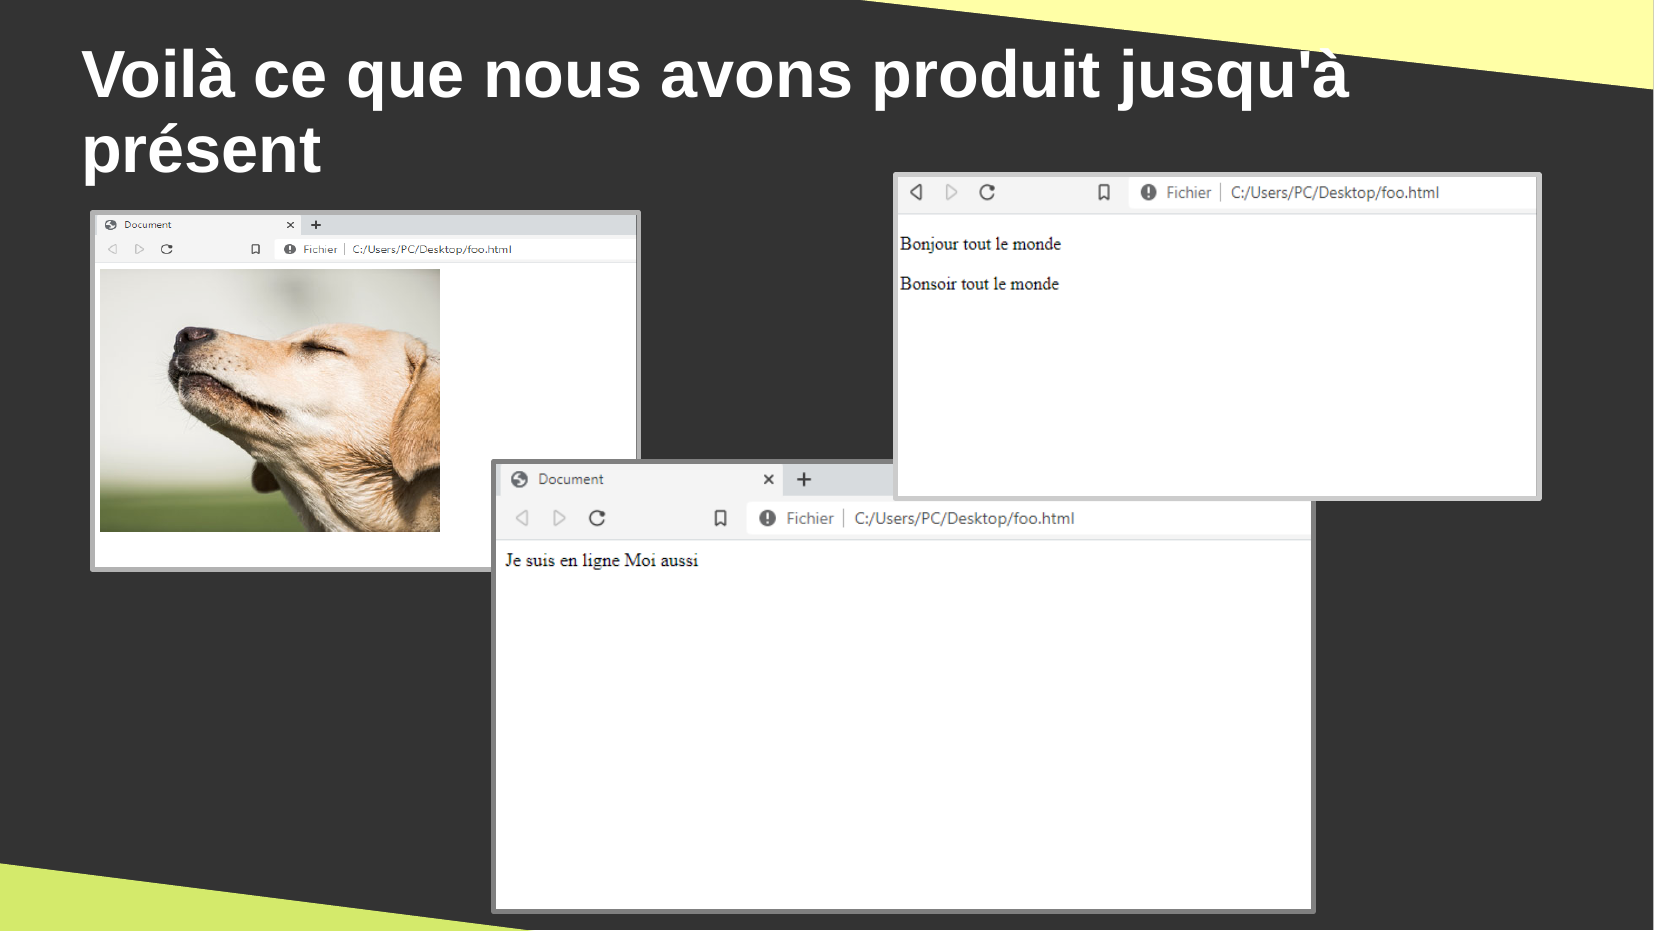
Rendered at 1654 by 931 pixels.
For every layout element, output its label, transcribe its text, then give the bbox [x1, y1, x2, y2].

text_box [0, 863, 535, 931]
picture [94, 215, 637, 567]
text_box [860, 0, 1654, 90]
title Voilà ce que nous avons produit jusqu'à présent [81, 37, 1570, 187]
picture [496, 463, 1312, 910]
picture [897, 187, 1537, 497]
